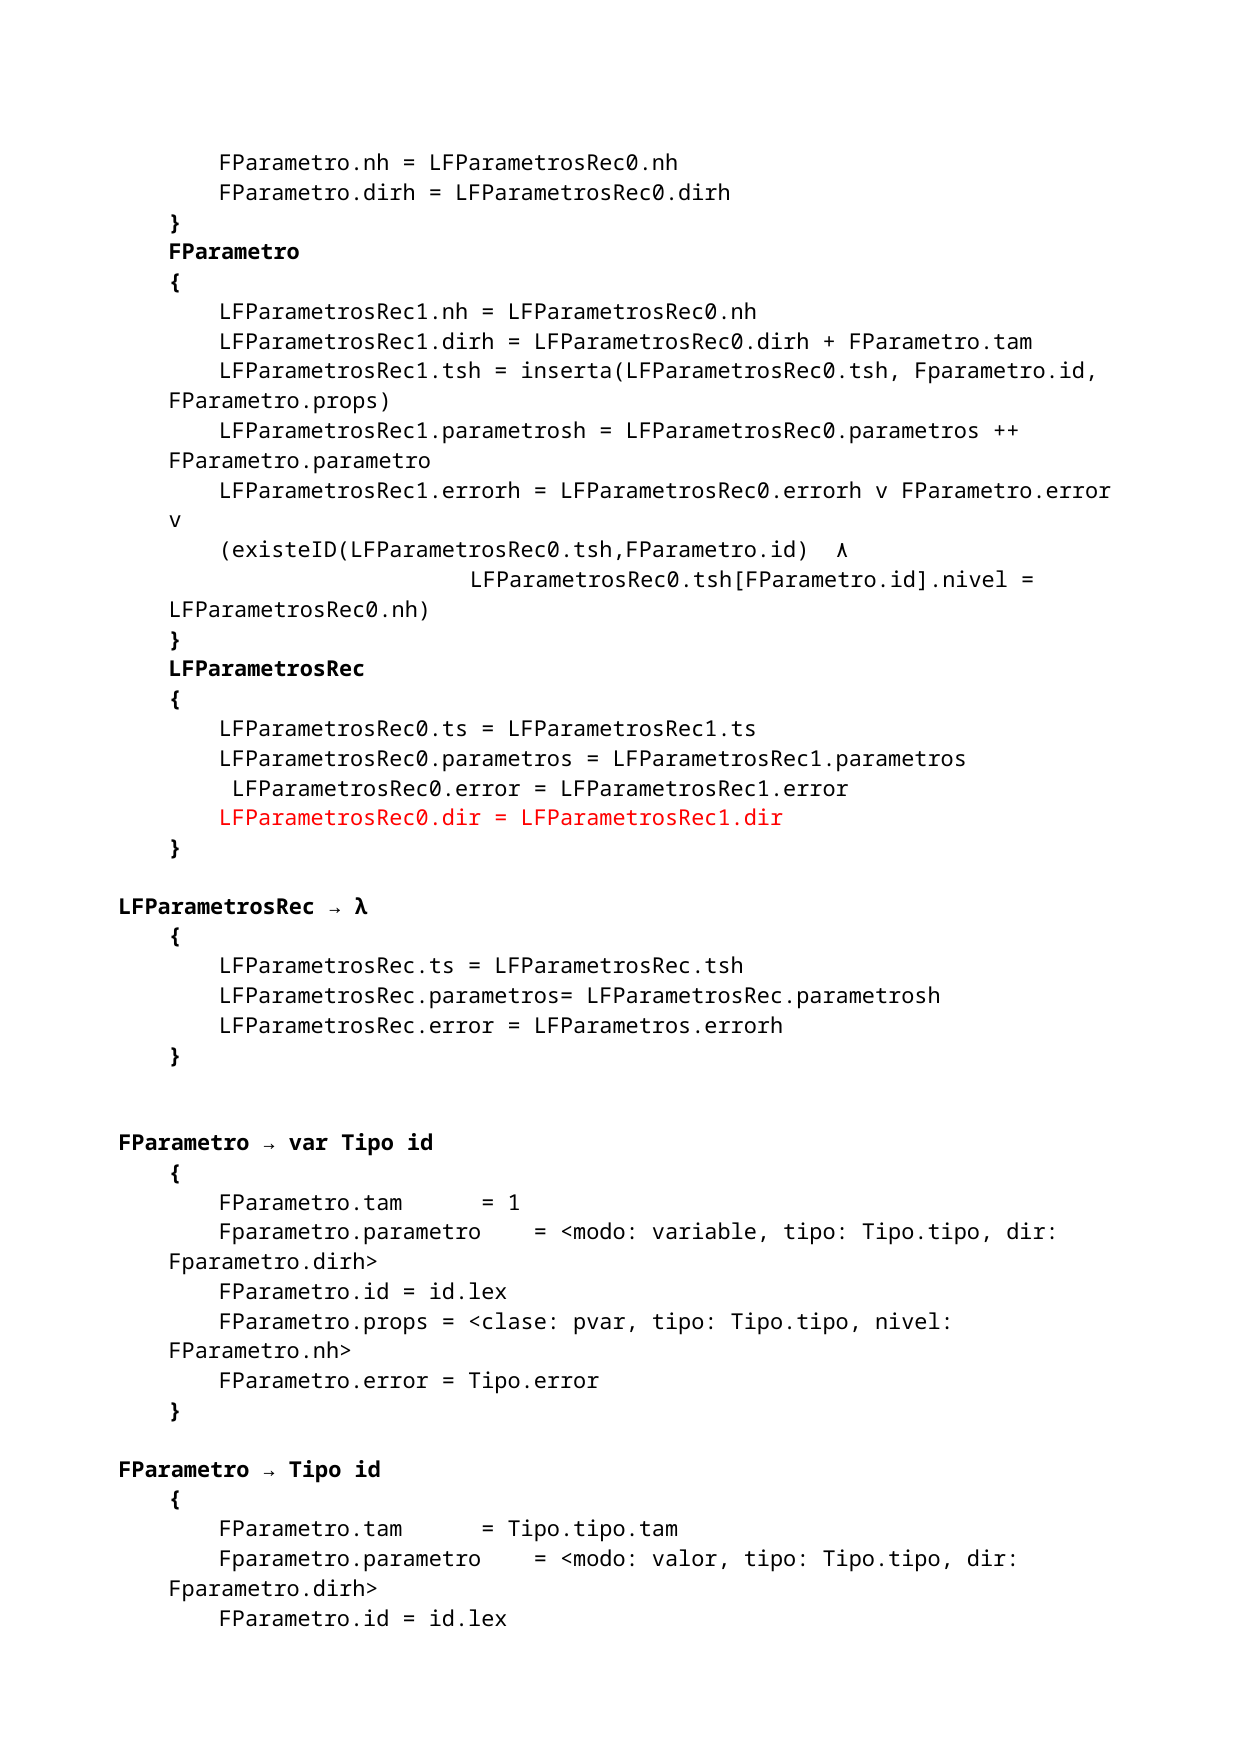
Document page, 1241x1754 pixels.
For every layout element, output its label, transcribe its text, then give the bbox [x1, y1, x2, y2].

text FParametro → Tipo id [118, 1453, 1122, 1483]
text FParametro.error = Tipo.error [168, 1365, 1122, 1395]
text { [168, 1483, 1122, 1513]
text LFParametrosRec0.parametros = LFParametrosRec1.parametros [168, 743, 1122, 772]
text } [168, 623, 1122, 653]
text FParametro.id = id.lex [168, 1276, 1122, 1306]
text Fparametro.parametro = <modo: valor, tipo: Tipo.tipo, dir: Fparametro.dirh> [168, 1543, 1122, 1602]
text LFParametrosRec1.tsh = inserta(LFParametrosRec0.tsh, Fparametro.id, FParametro.props) [168, 355, 1122, 415]
text LFParametrosRec.ts = LFParametrosRec.tsh [168, 950, 1122, 980]
text LFParametrosRec1.errorh = LFParametrosRec0.errorh v FParametro.error v (existeID(LFParametrosRec0.tsh,FParametro.id) ٨ LFParametrosRec0.tsh[FParametro.id].nivel = LFParametrosRec0.nh) [168, 474, 1122, 623]
text FParametro.tam = Tipo.tipo.tam [168, 1513, 1122, 1543]
text LFParametrosRec1.nh = LFParametrosRec0.nh [168, 296, 1122, 326]
text { [168, 683, 1122, 713]
text } [168, 206, 1122, 236]
text FParametro [168, 236, 1122, 266]
text LFParametrosRec1.dirh = LFParametrosRec0.dirh + FParametro.tam [168, 326, 1122, 355]
text FParametro.id = id.lex [168, 1602, 1122, 1632]
text LFParametrosRec0.ts = LFParametrosRec1.ts [168, 713, 1122, 743]
text FParametro → var Tipo id [118, 1127, 1122, 1157]
text { [168, 1157, 1122, 1186]
text { [168, 266, 1122, 296]
text FParametro.tam = 1 [168, 1186, 1122, 1216]
text LFParametrosRec → λ [118, 891, 1122, 920]
text } [168, 832, 1122, 862]
text LFParametrosRec.error = LFParametros.errorh [168, 1010, 1122, 1039]
text FParametro.nh = LFParametrosRec0.nh [168, 147, 1122, 177]
text } [168, 1395, 1122, 1425]
text Fparametro.parametro = <modo: variable, tipo: Tipo.tipo, dir: Fparametro.dirh> [168, 1216, 1122, 1276]
text LFParametrosRec.parametros= LFParametrosRec.parametrosh [168, 980, 1122, 1010]
text FParametro.props = <clase: pvar, tipo: Tipo.tipo, nivel: FParametro.nh> [168, 1306, 1122, 1365]
text LFParametrosRec0.dir = LFParametrosRec1.dir [168, 802, 1122, 832]
text } [168, 1039, 1122, 1069]
text LFParametrosRec0.error = LFParametrosRec1.error [168, 772, 1122, 802]
text LFParametrosRec1.parametrosh = LFParametrosRec0.parametros ++ FParametro.parametro [168, 415, 1122, 474]
text FParametro.dirh = LFParametrosRec0.dirh [168, 177, 1122, 206]
text { [168, 920, 1122, 950]
text LFParametrosRec [168, 653, 1122, 683]
